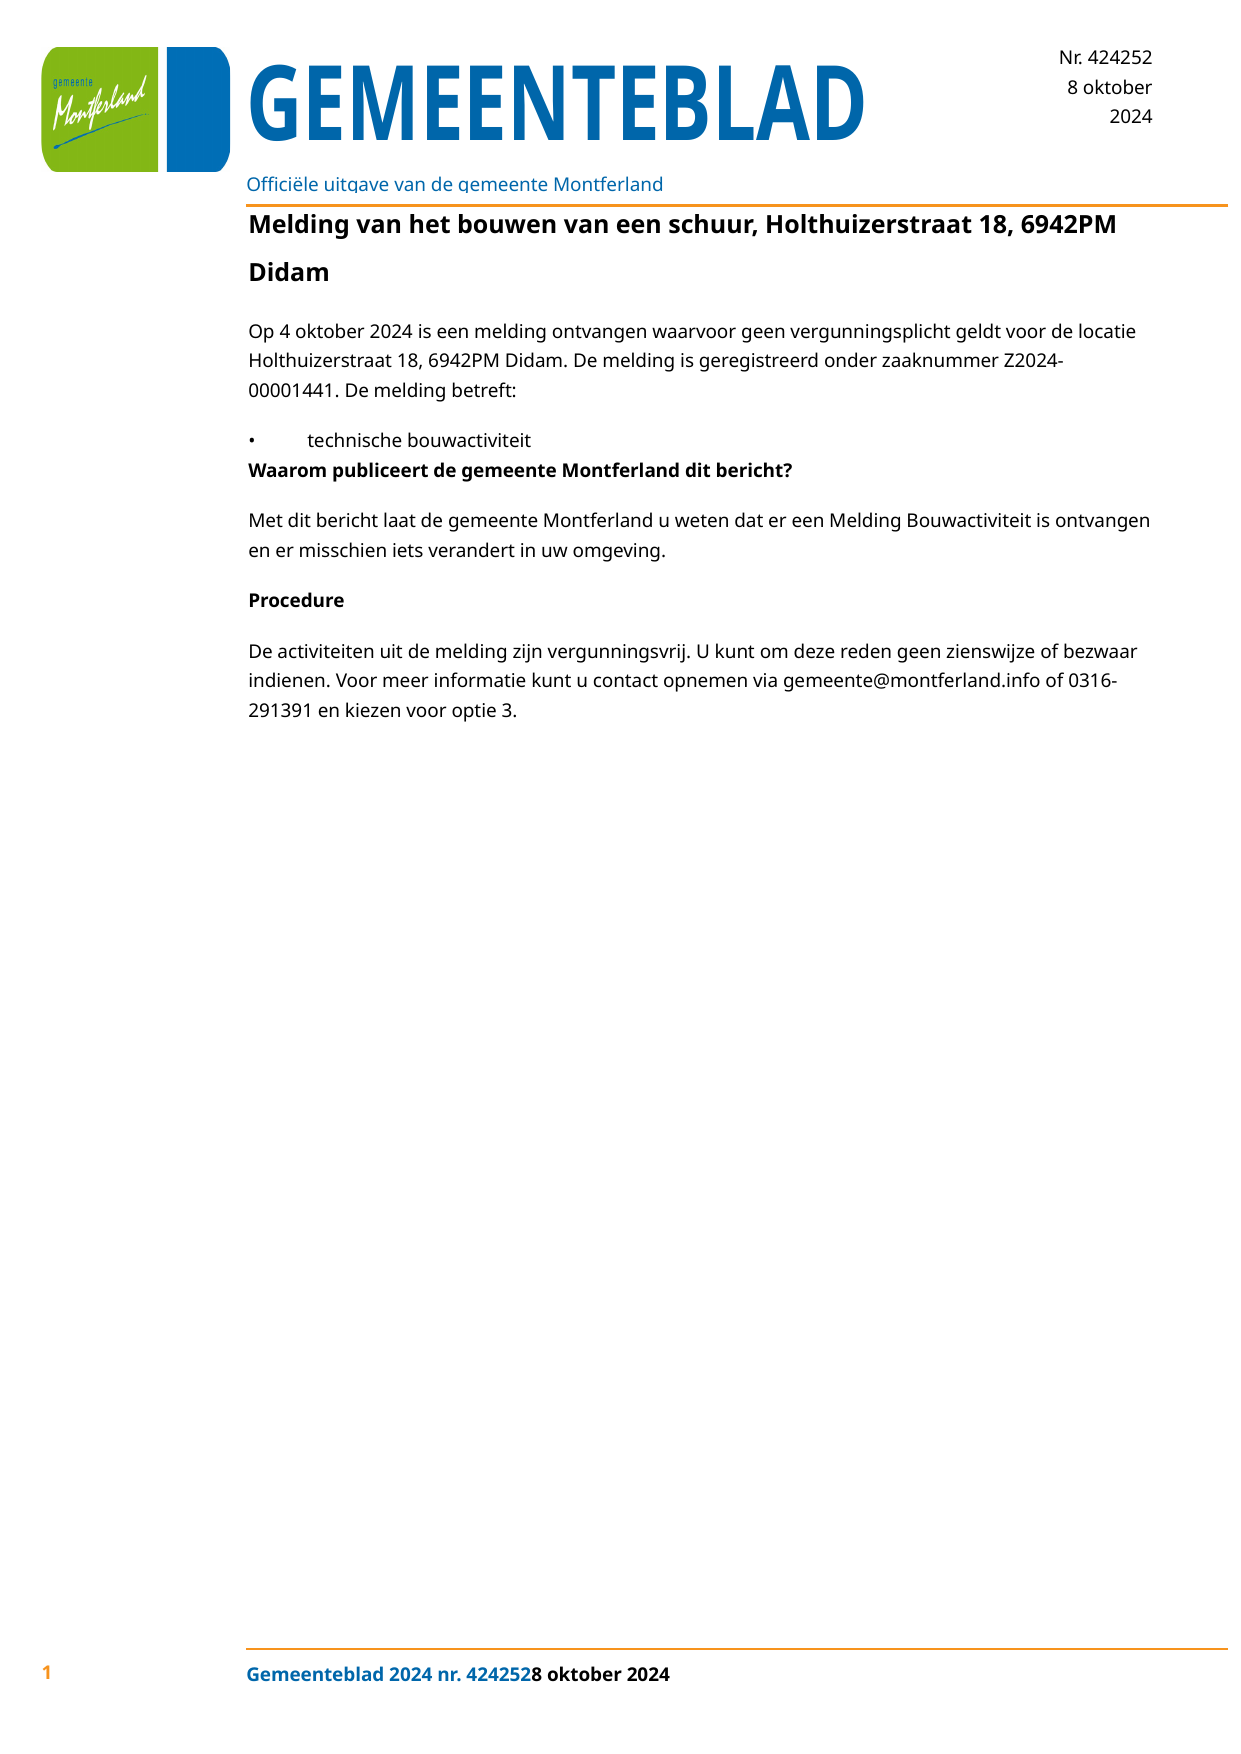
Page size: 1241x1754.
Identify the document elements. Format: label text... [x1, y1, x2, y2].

text Op 4 oktober 2024 is een melding ontvangen waarvoor geen vergunningsplicht geldt voor de locatie Holthuizerstraat 18, 6942PM Didam. De melding is geregistreerd onder zaaknummer Z2024-00001441. De melding betreft: [248, 318, 1152, 403]
text Waarom publiceert de gemeente Montferland dit bericht? [248, 457, 1152, 483]
text De activiteiten uit de melding zijn vergunningsvrij. U kunt om deze reden geen zienswijze of bezwaar indienen. Voor meer informatie kunt u contact opnemen via gemeente@montferland.info of 0316-291391 en kiezen voor optie 3. [248, 638, 1152, 723]
list technische bouwactiviteit [248, 427, 1152, 453]
text Melding van het bouwen van een schuur, Holthuizerstraat 18, 6942PM Didam [248, 207, 1152, 288]
text Procedure [248, 587, 1152, 613]
text Met dit bericht laat de gemeente Montferland u weten dat er een Melding Bouwactiviteit is ontvangen en er misschien iets verandert in uw omgeving. [248, 507, 1152, 563]
picture [41, 47, 231, 172]
